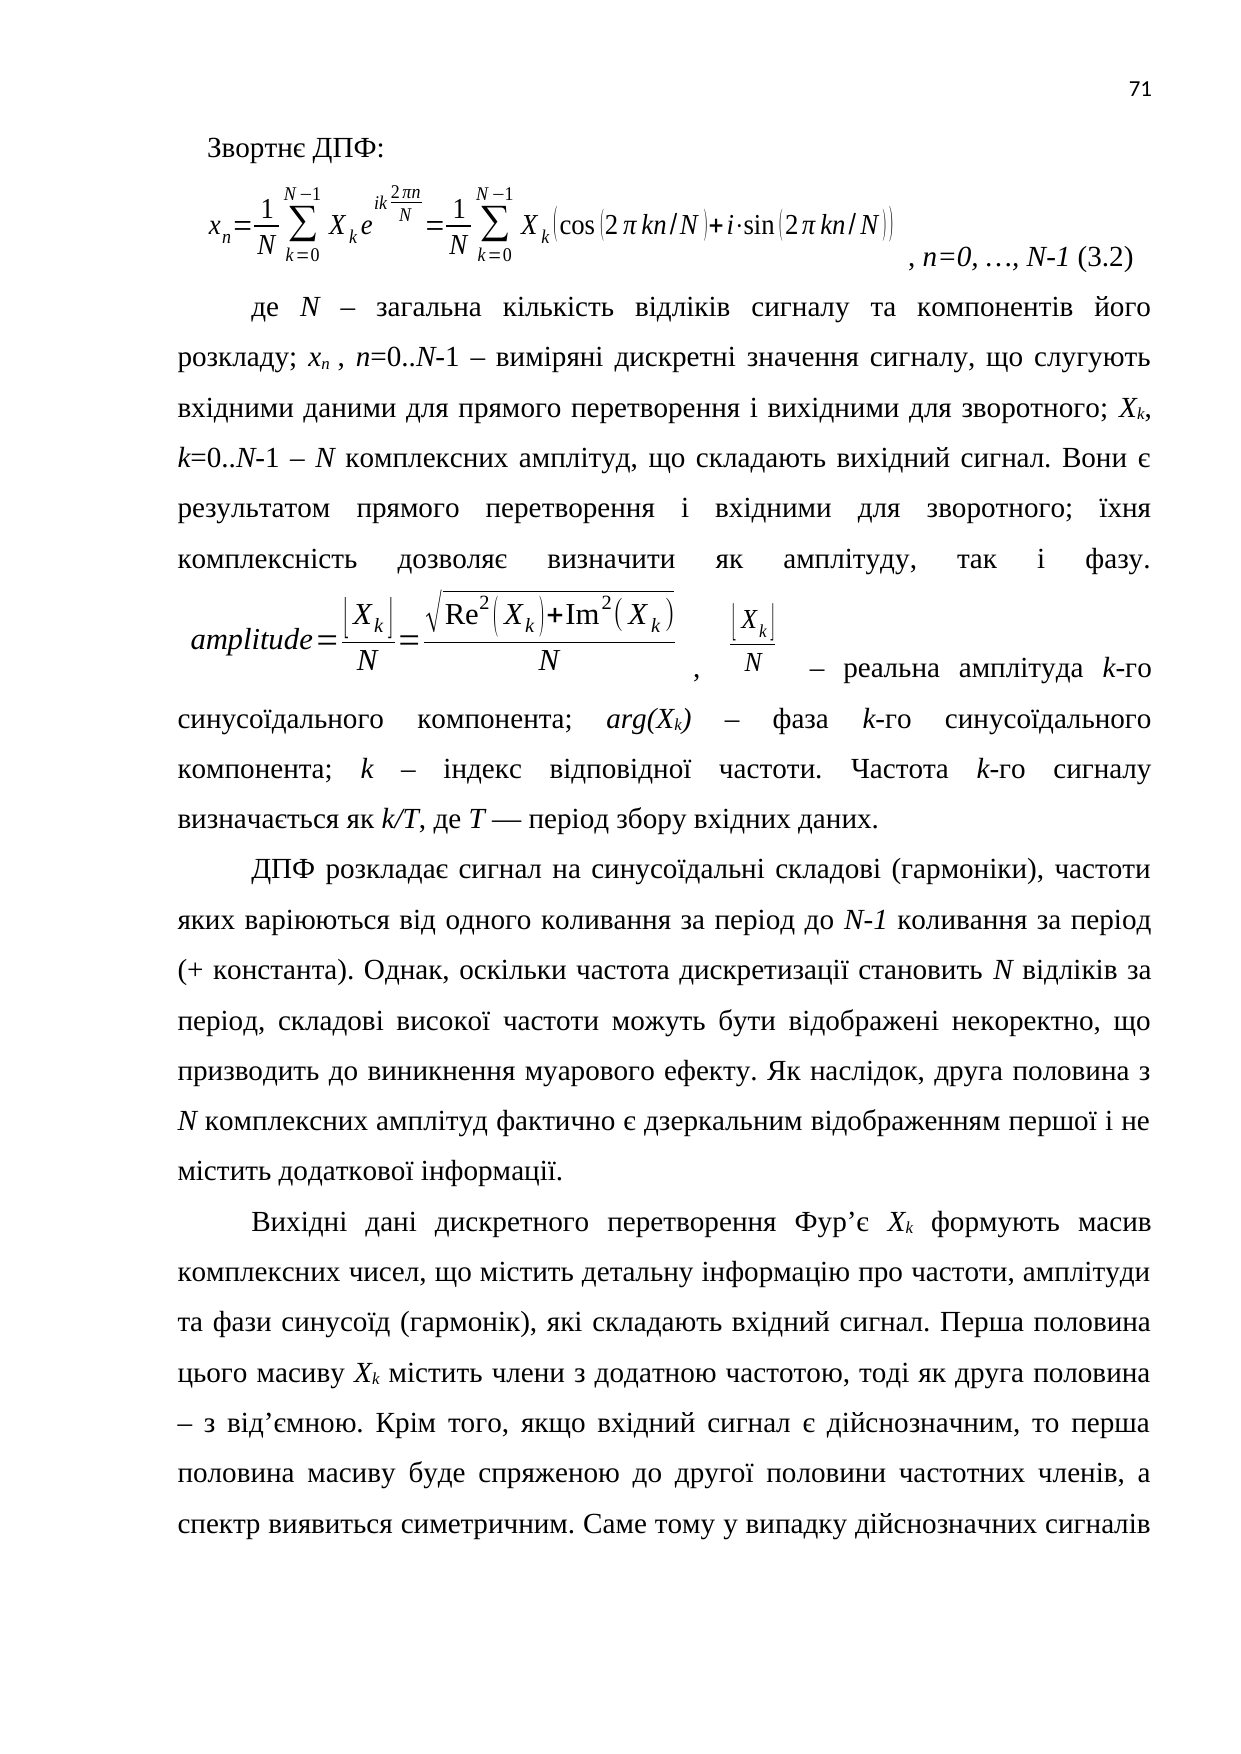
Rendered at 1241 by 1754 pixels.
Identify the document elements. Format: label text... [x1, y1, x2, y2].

text , n=0, …, N-1 (3.2) [177, 180, 1152, 272]
text Звортнє ДПФ: [177, 130, 1152, 163]
text ДПФ розкладає сигнал на синусоїдальні складові (гармоніки), частоти яких варіюються від одного коливання за період до N-1 коливання за період (+ константа). Однак, оскільки частота дискретизації становить N відліків за період, складові високої частоти можуть бути відображені некоректно, що призводить до виникнення муарового ефекту. Як наслідок, друга половина з N комплексних амплітуд фактично є дзеркальним відображенням першої і не містить додаткової інформації. [177, 852, 1152, 1187]
text Вихідні дані дискретного перетворення Фур’є Xk формують масив комплексних чисел, що містить детальну інформацію про частоти, амплітуди та фази синусоїд (гармонік), які складають вхідний сигнал. Перша половина цього масиву Xk містить члени з додатною частотою, тоді як друга половина – з від’ємною. Крім того, якщо вхідний сигнал є дійснозначним, то перша половина масиву буде спряженою до другої половини частотних членів, а спектр виявиться симетричним. Саме тому у випадку дійснозначних сигналів [177, 1204, 1152, 1539]
text де N – загальна кількість відліків сигналу та компонентів його розкладу; xn , n=0..N-1 – виміряні дискретні значення сигналу, що слугують вхідними даними для прямого перетворення і вихідними для зворотного; Xk, k=0..N-1 – N комплексних амплітуд, що складають вихідний сигнал. Вони є результатом прямого перетворення і вхідними для зворотного; їхня комплексність дозволяє визначити як амплітуду, так і фазу. , – реальна амплітуда k-го синусоїдального компонента; arg(Xk) – фаза k-го синусоїдального компонента; k – індекс відповідної частоти. Частота k-го сигналу визначається як k/T, де T — період збору вхідних даних. [177, 289, 1152, 835]
